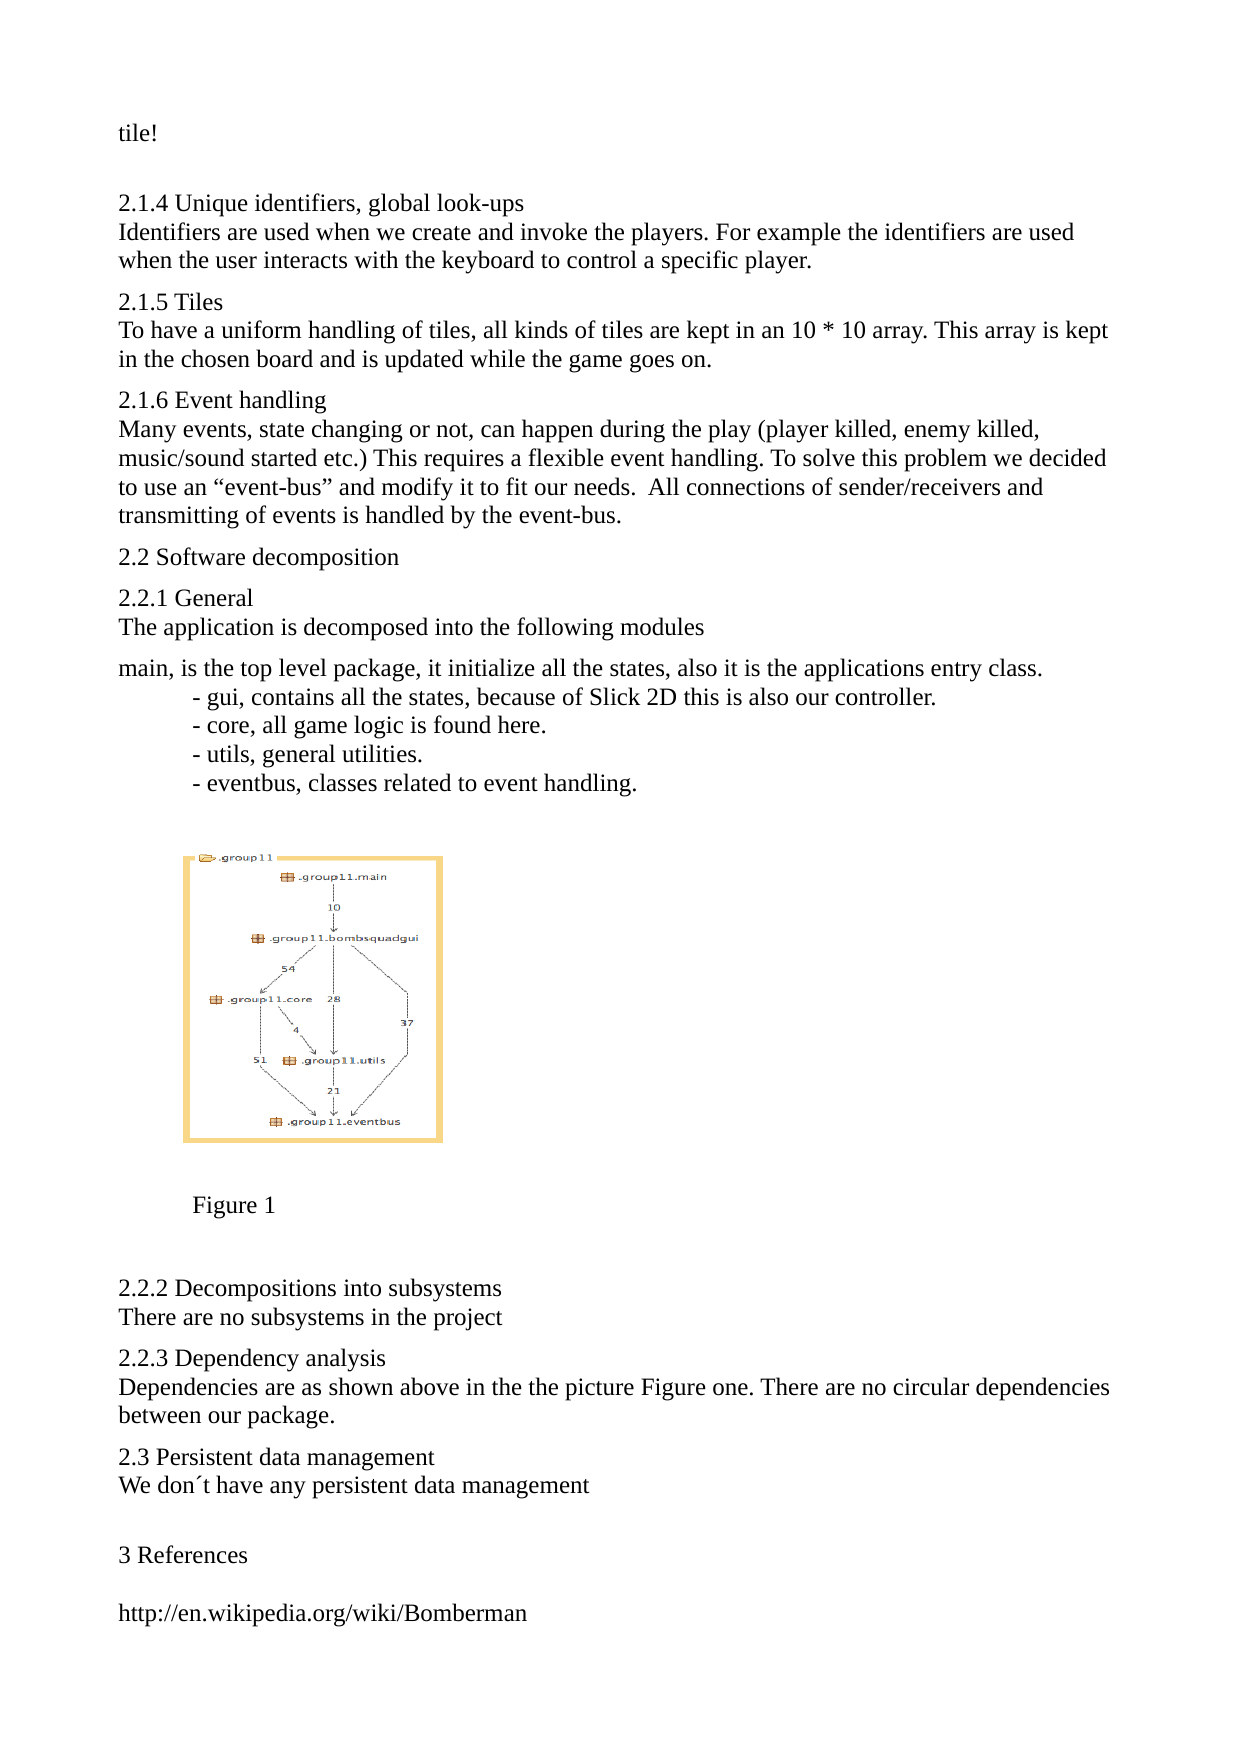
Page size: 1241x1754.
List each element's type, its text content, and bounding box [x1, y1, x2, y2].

text 2.2.1 General The application is decomposed into the following modules [118, 583, 1122, 641]
text Figure 1 [118, 1190, 1122, 1219]
text 3 References http://en.wikipedia.org/wiki/Bomberman [118, 1540, 1122, 1627]
text 2.2 Software decomposition [118, 542, 1122, 571]
text main, is the top level package, it initialize all the states, also it is the applications entry class. - gui, contains all the states, because of Slick 2D this is also our controller. - core, all game logic is found here. - utils, general utilities. - eventbus, classes related to event handling. [118, 653, 1122, 1178]
text 2.2.2 Decompositions into subsystems There are no subsystems in the project [118, 1273, 1122, 1330]
text 2.1.6 Event handling Many events, state changing or not, can happen during the play (player killed, enemy killed, music/sound started etc.) This requires a flexible event handling. To solve this problem we decided to use an “event-bus” and modify it to fit our needs. All connections of sender/receivers and transmitting of events is handled by the event-bus. [118, 386, 1122, 529]
text 2.2.3 Dependency analysis Dependencies are as shown above in the the picture Figure one. There are no circular dependencies between our package. [118, 1343, 1122, 1429]
text 2.1.5 Tiles To have a uniform handling of tiles, all kinds of tiles are kept in an 10 * 10 array. This array is kept in the chosen board and is updated while the game goes on. [118, 287, 1122, 373]
text 2.3 Persistent data management We don´t have any persistent data management [118, 1442, 1122, 1528]
text 2.1.4 Unique identifiers, global look-ups Identifiers are used when we create and invoke the players. For example the identifiers are used when the user interacts with the keyboard to control a specific player. [118, 188, 1122, 274]
picture [180, 852, 449, 1149]
text tile! [118, 118, 1122, 176]
